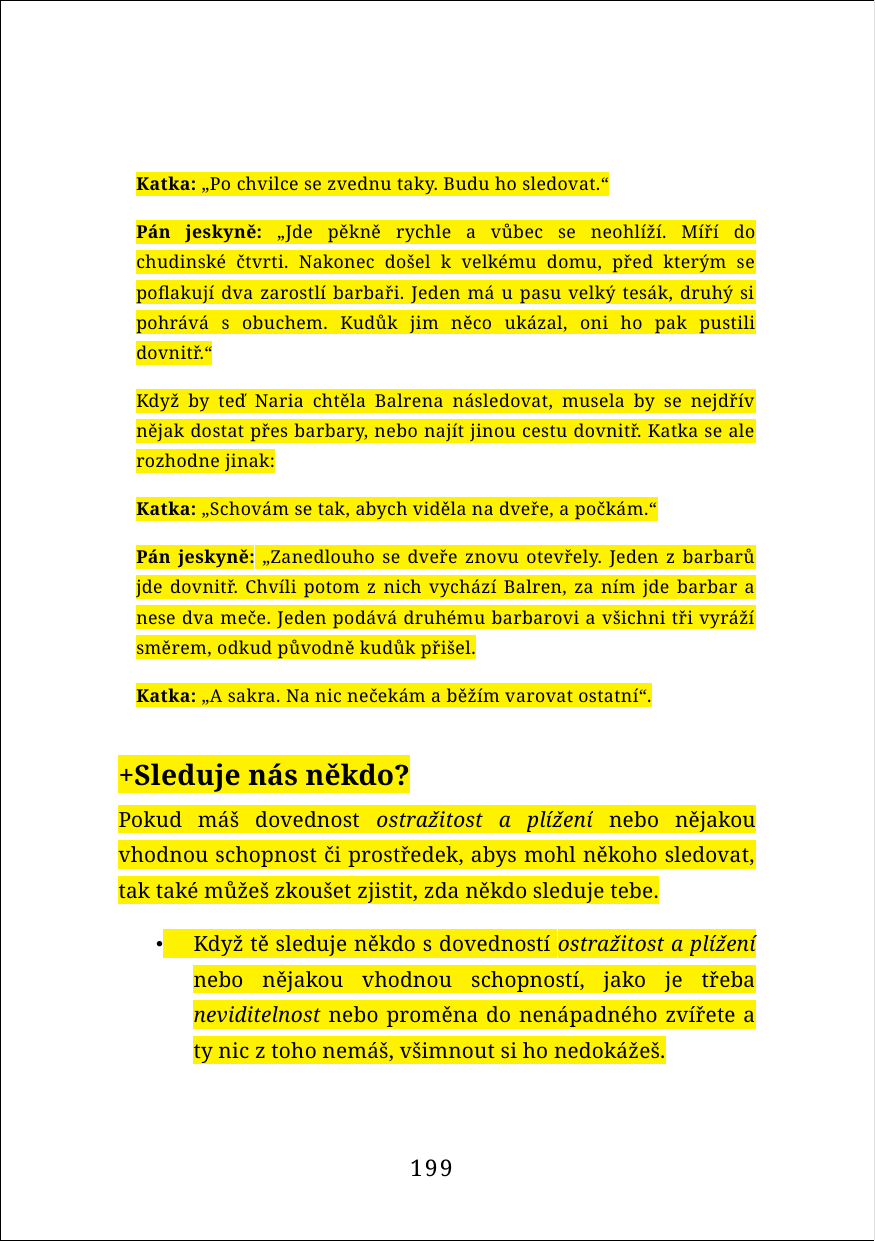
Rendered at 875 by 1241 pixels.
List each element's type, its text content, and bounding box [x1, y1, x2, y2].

text Pokud máš dovednost ostražitost a plížení nebo nějakou vhodnou schopnost či prostředek, abys mohl někoho sledovat, tak také můžeš zkoušet zjistit, zda někdo sleduje tebe. [118, 805, 756, 904]
list Když tě sleduje někdo s dovedností ostražitost a plížení nebo nějakou vhodnou schopností, jako je třeba neviditelnost nebo proměna do nenápadného zvířete a ty nic z toho nemáš, všimnout si ho nedokážeš. [156, 929, 756, 1064]
text Pán jeskyně: „Zanedlouho se dveře znovu otevřely. Jeden z barbarů jde dovnitř. Chvíli potom z nich vychází Balren, za ním jde barbar a nese dva meče. Jeden podává druhému barbarovi a všichni tři vyráží směrem, odkud původně kudůk přišel. [136, 545, 756, 659]
subtitle +Sleduje nás někdo? [118, 755, 756, 793]
text Katka: „Po chvilce se zvednu taky. Budu ho sledovat.“ [136, 172, 756, 196]
text Katka: „Schovám se tak, abych viděla na dveře, a počkám.“ [136, 497, 756, 521]
text Pán jeskyně: „Jde pěkně rychle a vůbec se neohlíží. Míří do chudinské čtvrti. Nakonec došel k velkému domu, před kterým se poflakují dva zarostlí barbaři. Jeden má u pasu velký tesák, druhý si pohrává s obuchem. Kudůk jim něco ukázal, oni ho pak pustili dovnitř.“ [136, 220, 756, 365]
text Když by teď Naria chtěla Balrena následovat, musela by se nejdřív nějak dostat přes barbary, nebo najít jinou cestu dovnitř. Katka se ale rozhodne jinak: [136, 388, 756, 473]
text Katka: „A sakra. Na nic nečekám a běžím varovat ostatní“. [136, 683, 756, 707]
